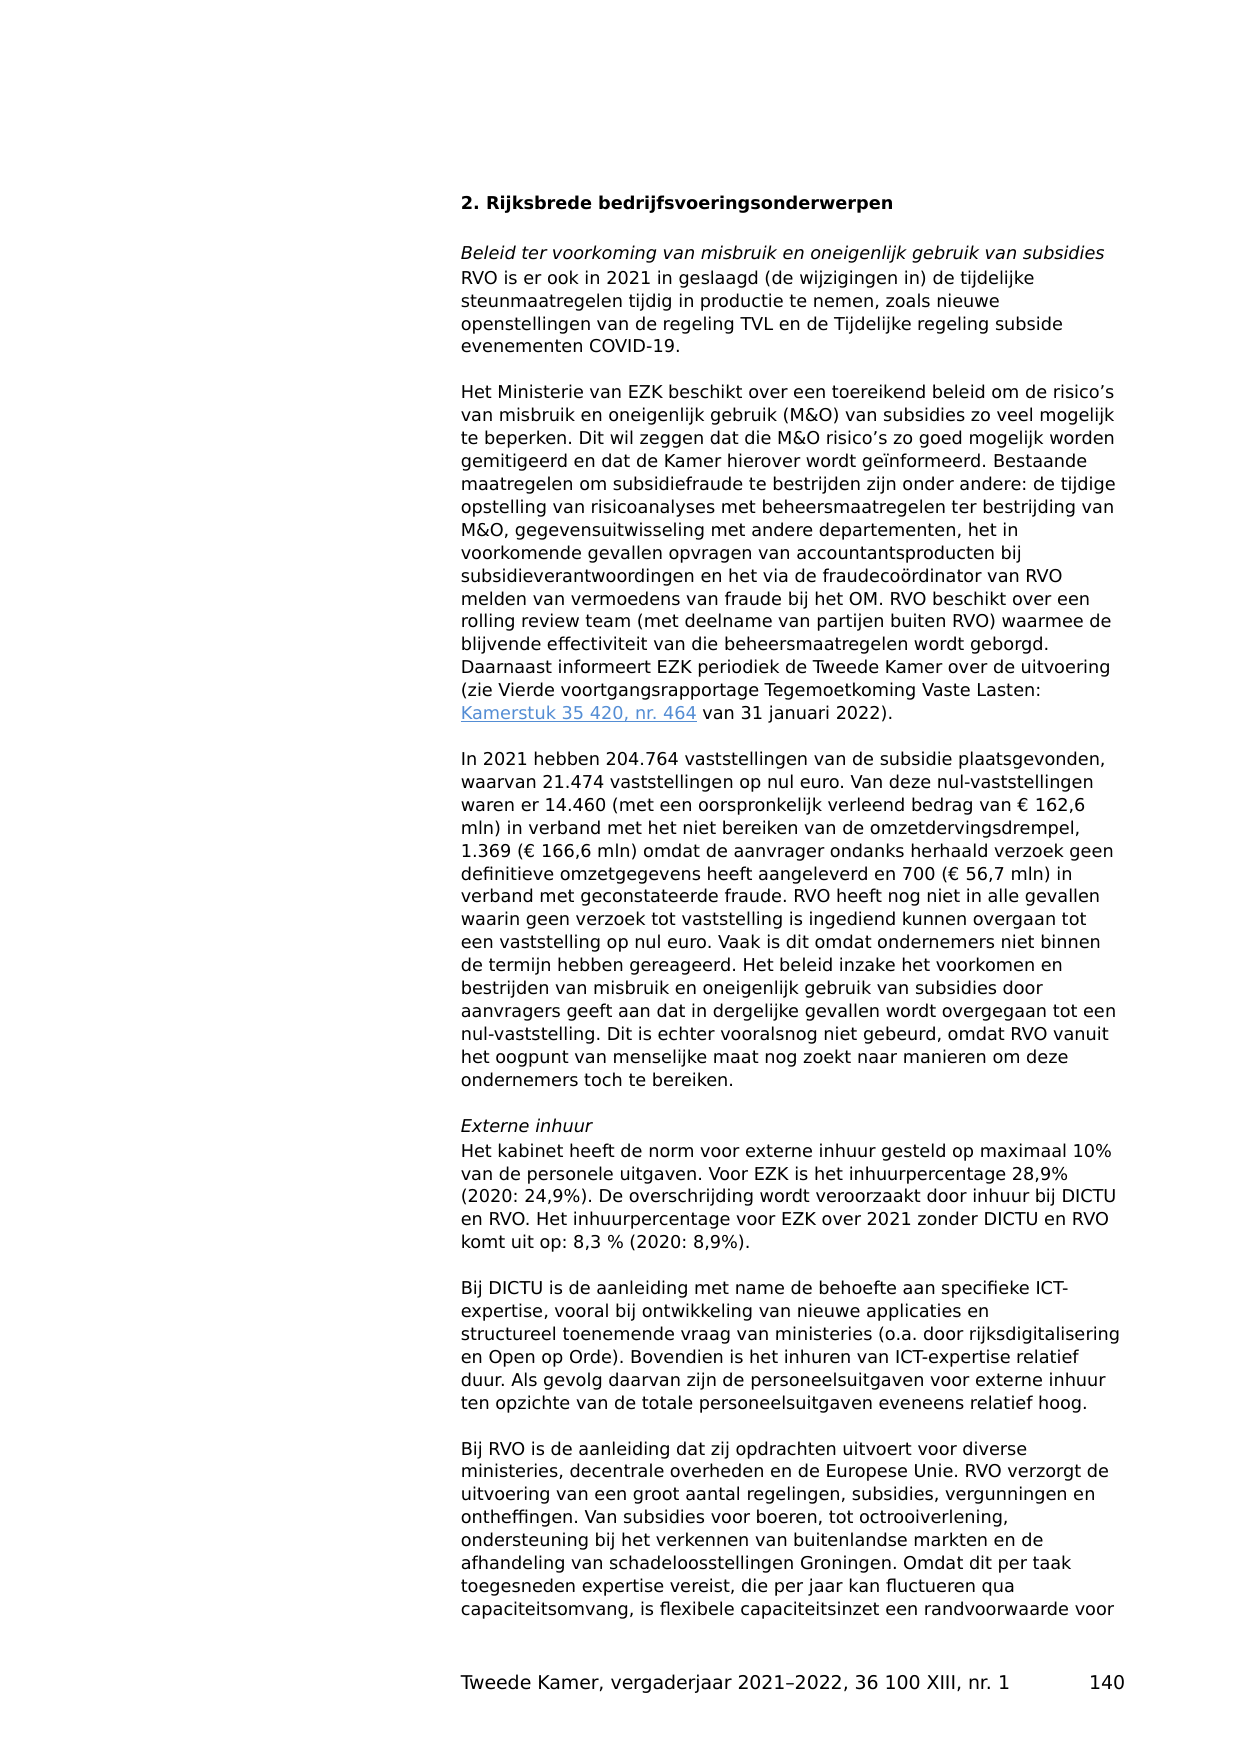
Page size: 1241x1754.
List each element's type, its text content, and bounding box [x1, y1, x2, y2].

text 2. Rijksbrede bedrijfsvoeringsonderwerpen [461, 191, 1125, 214]
text Externe inhuur [461, 1114, 1125, 1137]
text Bij RVO is de aanleiding dat zij opdrachten uitvoert voor diverse ministeries, decentrale overheden en de Europese Unie. RVO verzorgt de uitvoering van een groot aantal regelingen, subsidies, vergunningen en ontheffingen. Van subsidies voor boeren, tot octrooiverlening, ondersteuning bij het verkennen van buitenlandse markten en de afhandeling van schadeloosstellingen Groningen. Omdat dit per taak toegesneden expertise vereist, die per jaar kan fluctueren qua capaciteitsomvang, is flexibele capaciteitsinzet een randvoorwaarde voor [461, 1437, 1125, 1620]
text Het Ministerie van EZK beschikt over een toereikend beleid om de risico’s van misbruik en oneigenlijk gebruik (M&O) van subsidies zo veel mogelijk te beperken. Dit wil zeggen dat die M&O risico’s zo goed mogelijk worden gemitigeerd en dat de Kamer hierover wordt geïnformeerd. Bestaande maatregelen om subsidiefraude te bestrijden zijn onder andere: de tijdige opstelling van risicoanalyses met beheersmaatregelen ter bestrijding van M&O, gegevensuitwisseling met andere departementen, het in voorkomende gevallen opvragen van accountantsproducten bij subsidieverantwoordingen en het via de fraudecoördinator van RVO melden van vermoedens van fraude bij het OM. RVO beschikt over een rolling review team (met deelname van partijen buiten RVO) waarmee de blijvende effectiviteit van die beheersmaatregelen wordt geborgd. Daarnaast informeert EZK periodiek de Tweede Kamer over de uitvoering (zie Vierde voortgangsrapportage Tegemoetkoming Vaste Lasten: Kamerstuk 35 420, nr. 464 van 31 januari 2022). [461, 380, 1125, 724]
text Bij DICTU is de aanleiding met name de behoefte aan specifieke ICT-expertise, vooral bij ontwikkeling van nieuwe applicaties en structureel toenemende vraag van ministeries (o.a. door rijksdigitalisering en Open op Orde). Bovendien is het inhuren van ICT-expertise relatief duur. Als gevolg daarvan zijn de personeelsuitgaven voor externe inhuur ten opzichte van de totale personeelsuitgaven eveneens relatief hoog. [461, 1276, 1125, 1414]
text RVO is er ook in 2021 in geslaagd (de wijzigingen in) de tijdelijke steunmaatregelen tijdig in productie te nemen, zoals nieuwe openstellingen van de regeling TVL en de Tijdelijke regeling subside evenementen COVID-19. [461, 266, 1125, 357]
text Het kabinet heeft de norm voor externe inhuur gesteld op maximaal 10% van de personele uitgaven. Voor EZK is het inhuurpercentage 28,9% (2020: 24,9%). De overschrijding wordt veroorzaakt door inhuur bij DICTU en RVO. Het inhuurpercentage voor EZK over 2021 zonder DICTU en RVO komt uit op: 8,3 % (2020: 8,9%). [461, 1139, 1125, 1253]
text Beleid ter voorkoming van misbruik en oneigenlijk gebruik van subsidies [461, 241, 1125, 264]
text In 2021 hebben 204.764 vaststellingen van de subsidie plaatsgevonden, waarvan 21.474 vaststellingen op nul euro. Van deze nul-vaststellingen waren er 14.460 (met een oorspronkelijk verleend bedrag van € 162,6 mln) in verband met het niet bereiken van de omzetdervingsdrempel, 1.369 (€ 166,6 mln) omdat de aanvrager ondanks herhaald verzoek geen definitieve omzetgegevens heeft aangeleverd en 700 (€ 56,7 mln) in verband met geconstateerde fraude. RVO heeft nog niet in alle gevallen waarin geen verzoek tot vaststelling is ingediend kunnen overgaan tot een vaststelling op nul euro. Vaak is dit omdat ondernemers niet binnen de termijn hebben gereageerd. Het beleid inzake het voorkomen en bestrijden van misbruik en oneigenlijk gebruik van subsidies door aanvragers geeft aan dat in dergelijke gevallen wordt overgegaan tot een nul-vaststelling. Dit is echter vooralsnog niet gebeurd, omdat RVO vanuit het oogpunt van menselijke maat nog zoekt naar manieren om deze ondernemers toch te bereiken. [461, 747, 1125, 1091]
